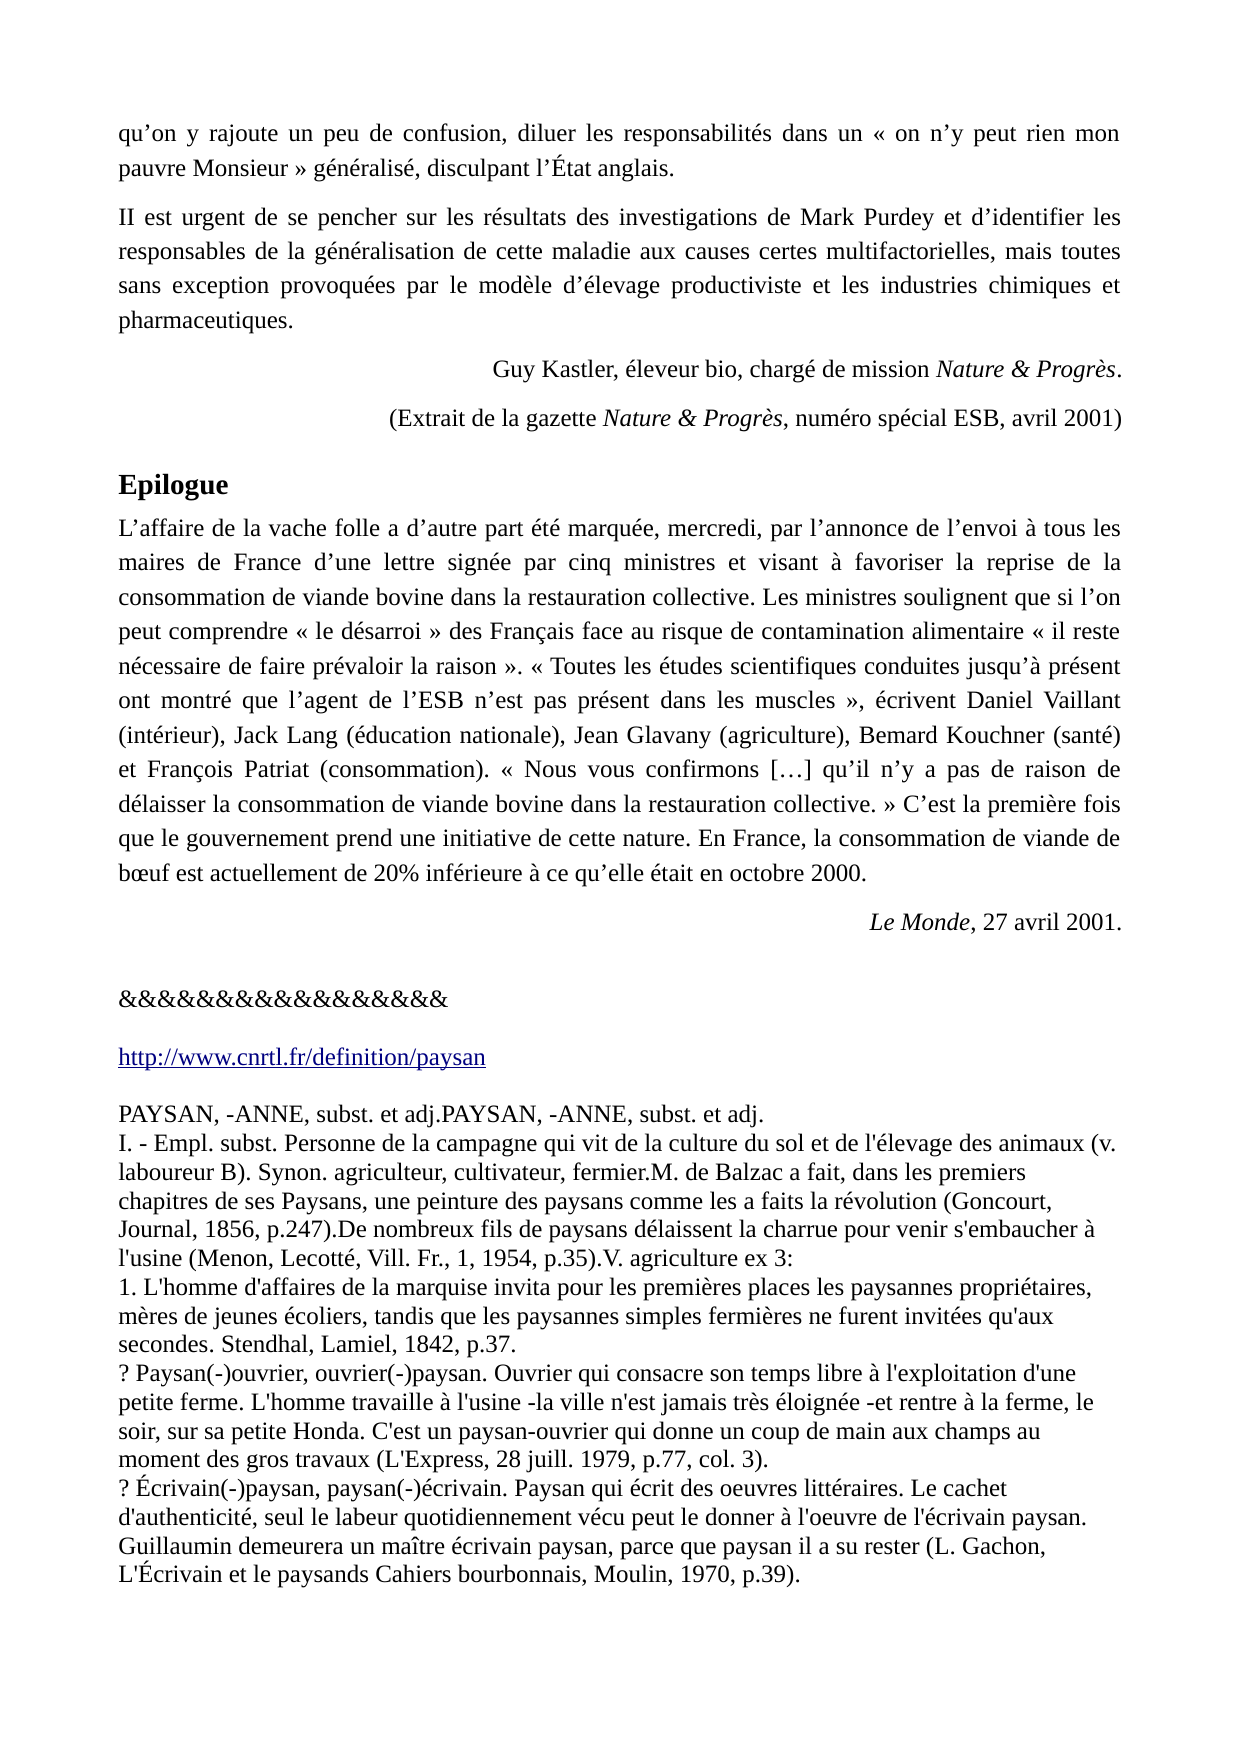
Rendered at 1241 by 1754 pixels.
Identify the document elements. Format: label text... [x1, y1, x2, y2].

text I. - Empl. subst. Personne de la campagne qui vit de la culture du sol et de l'élevage des animaux (v. laboureur B). Synon. agriculteur, cultivateur, fermier.M. de Balzac a fait, dans les premiers chapitres de ses Paysans, une peinture des paysans comme les a faits la révolution (Goncourt, Journal, 1856, p.247).De nombreux fils de paysans délaissent la charrue pour venir s'embaucher à l'usine (Menon, Lecotté, Vill. Fr., 1, 1954, p.35).V. agriculture ex 3: [118, 1128, 1122, 1272]
text qu’on y rajoute un peu de confusion, diluer les responsabilités dans un « on n’y peut rien mon pauvre Monsieur » généralisé, disculpant l’État anglais. [118, 118, 1122, 181]
subtitle Epilogue [118, 467, 1122, 500]
text Guy Kastler, éleveur bio, chargé de mission Nature & Progrès. [118, 354, 1122, 383]
text 1. L'homme d'affaires de la marquise invita pour les premières places les paysannes propriétaires, mères de jeunes écoliers, tandis que les paysannes simples fermières ne furent invitées qu'aux secondes. Stendhal, Lamiel, 1842, p.37. [118, 1272, 1122, 1358]
text II est urgent de se pencher sur les résultats des investigations de Mark Purdey et d’identifier les responsables de la généralisation de cette maladie aux causes certes multifactorielles, mais toutes sans exception provoquées par le modèle d’élevage productiviste et les industries chimiques et pharmaceutiques. [118, 202, 1122, 334]
text PAYSAN, -ANNE, subst. et adj.PAYSAN, -ANNE, subst. et adj. [118, 1099, 1122, 1128]
text Le Monde, 27 avril 2001. [118, 907, 1122, 936]
text L’affaire de la vache folle a d’autre part été marquée, mercredi, par l’annonce de l’envoi à tous les maires de France d’une lettre signée par cinq ministres et visant à favoriser la reprise de la consommation de viande bovine dans la restauration collective. Les ministres soulignent que si l’on peut comprendre « le désarroi » des Français face au risque de contamination alimentaire « il reste nécessaire de faire prévaloir la raison ». « Toutes les études scientifiques conduites jusqu’à présent ont montré que l’agent de l’ESB n’est pas présent dans les muscles », écrivent Daniel Vaillant (intérieur), Jack Lang (éducation nationale), Jean Glavany (agriculture), Bemard Kouchner (santé) et François Patriat (consommation). « Nous vous confirmons […] qu’il n’y a pas de raison de délaisser la consommation de viande bovine dans la restauration collective. » C’est la première fois que le gouvernement prend une initiative de cette nature. En France, la consommation de viande de bœuf est actuellement de 20% inférieure à ce qu’elle était en octobre 2000. [118, 513, 1122, 886]
text ? Écrivain(-)paysan, paysan(-)écrivain. Paysan qui écrit des oeuvres littéraires. Le cachet d'authenticité, seul le labeur quotidiennement vécu peut le donner à l'oeuvre de l'écrivain paysan. Guillaumin demeurera un maître écrivain paysan, parce que paysan il a su rester (L. Gachon, L'Écrivain et le paysands Cahiers bourbonnais, Moulin, 1970, p.39). [118, 1473, 1122, 1588]
text (Extrait de la gazette Nature & Progrès, numéro spécial ESB, avril 2001) [118, 403, 1122, 432]
text http://www.cnrtl.fr/definition/paysan [118, 1042, 1122, 1071]
text ? Paysan(-)ouvrier, ouvrier(-)paysan. Ouvrier qui consacre son temps libre à l'exploitation d'une petite ferme. L'homme travaille à l'usine -la ville n'est jamais très éloignée -et rentre à la ferme, le soir, sur sa petite Honda. C'est un paysan-ouvrier qui donne un coup de main aux champs au moment des gros travaux (L'Express, 28 juill. 1979, p.77, col. 3). [118, 1358, 1122, 1473]
text &&&&&&&&&&&&&&&&& [118, 984, 1122, 1013]
